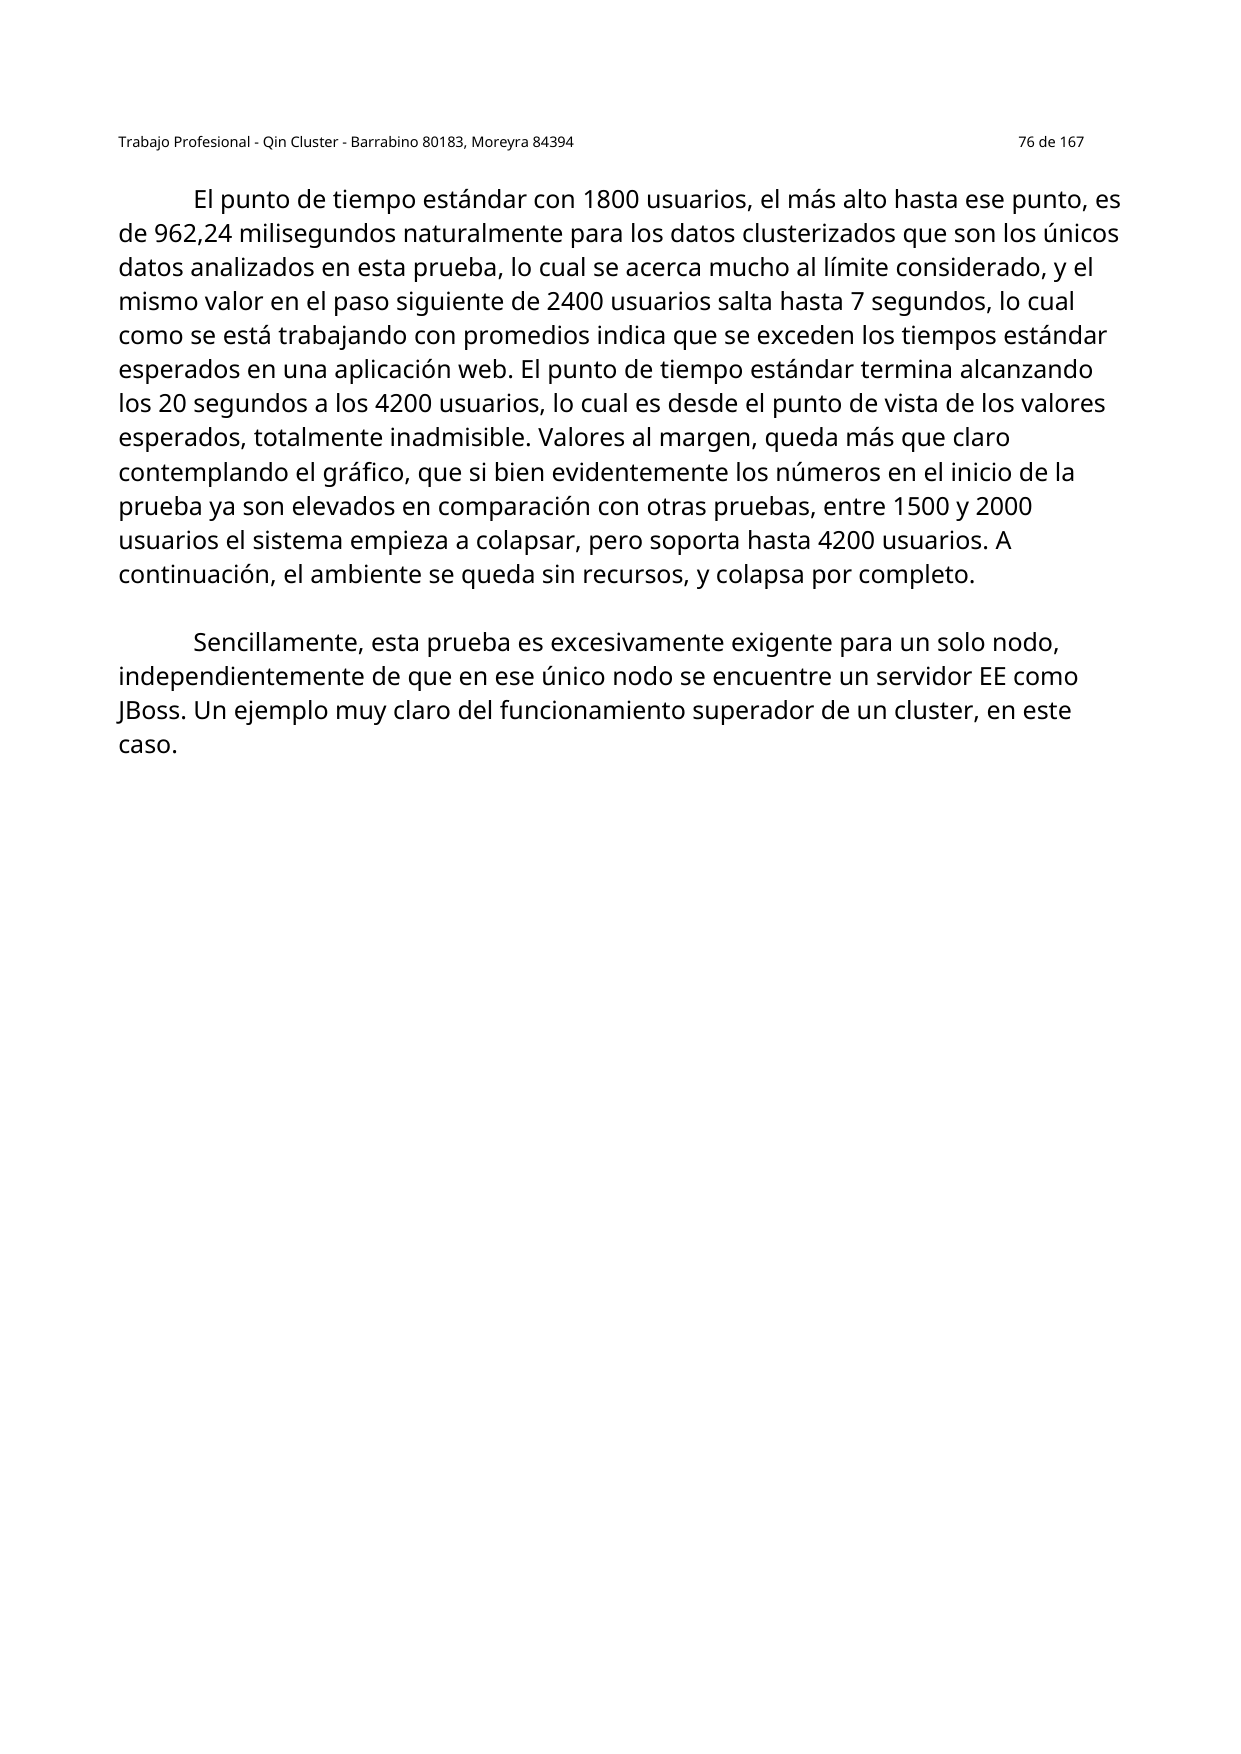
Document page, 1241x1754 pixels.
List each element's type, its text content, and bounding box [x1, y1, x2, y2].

text Sencillamente, esta prueba es excesivamente exigente para un solo nodo, independientemente de que en ese único nodo se encuentre un servidor EE como JBoss. Un ejemplo muy claro del funcionamiento superador de un cluster, en este caso. [118, 624, 1122, 761]
text El punto de tiempo estándar con 1800 usuarios, el más alto hasta ese punto, es de 962,24 milisegundos naturalmente para los datos clusterizados que son los únicos datos analizados en esta prueba, lo cual se acerca mucho al límite considerado, y el mismo valor en el paso siguiente de 2400 usuarios salta hasta 7 segundos, lo cual como se está trabajando con promedios indica que se exceden los tiempos estándar esperados en una aplicación web. El punto de tiempo estándar termina alcanzando los 20 segundos a los 4200 usuarios, lo cual es desde el punto de vista de los valores esperados, totalmente inadmisible. Valores al margen, queda más que claro contemplando el gráfico, que si bien evidentemente los números en el inicio de la prueba ya son elevados en comparación con otras pruebas, entre 1500 y 2000 usuarios el sistema empieza a colapsar, pero soporta hasta 4200 usuarios. A continuación, el ambiente se queda sin recursos, y colapsa por completo. [118, 182, 1122, 590]
